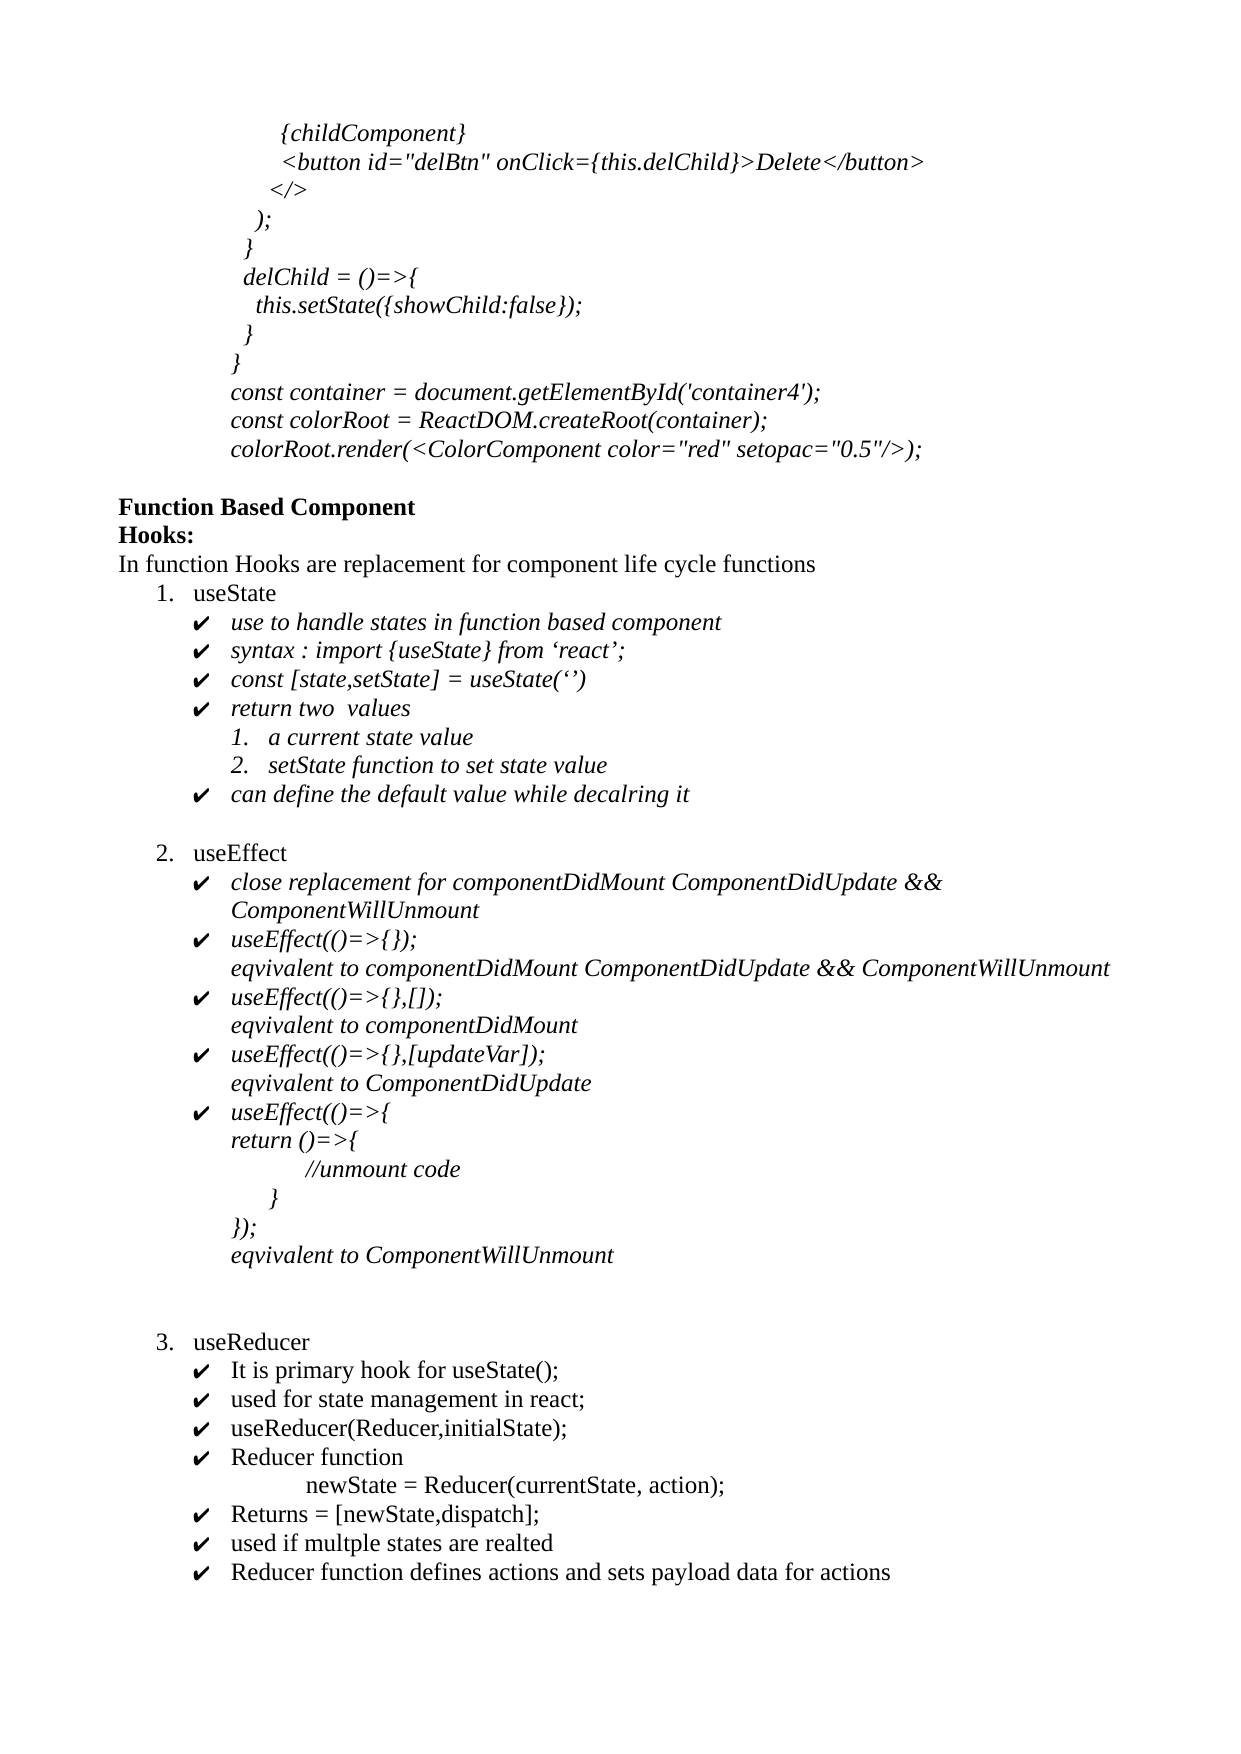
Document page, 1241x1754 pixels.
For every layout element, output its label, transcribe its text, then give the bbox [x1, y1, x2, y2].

text const container = document.getElementById('container4'); [230, 377, 1122, 406]
text <button id="delBtn" onClick={this.delChild}>Delete</button> [230, 147, 1122, 176]
text } [230, 319, 1122, 348]
list Returns = [newState,dispatch]; [193, 1499, 1122, 1528]
list eqvivalent to ComponentWillUnmount [193, 1240, 1122, 1269]
list useEffect(()=>{}); [193, 924, 1122, 953]
list Reducer function defines actions and sets payload data for actions [193, 1557, 1122, 1585]
list a current state value [231, 722, 1122, 751]
list const [state,setState] = useState(‘’) [193, 664, 1122, 693]
list eqvivalent to componentDidMount [193, 1010, 1122, 1039]
list Reducer function [193, 1442, 1122, 1470]
text ); [230, 204, 1122, 233]
list } [231, 1183, 1122, 1212]
text Function Based Component [118, 492, 1122, 521]
list useEffect(()=>{ [193, 1097, 1122, 1125]
text </> [230, 176, 1122, 204]
list newState = Reducer(currentState, action); [268, 1470, 1122, 1499]
list return ()=>{ [193, 1125, 1122, 1154]
list useReducer(Reducer,initialState); [193, 1413, 1122, 1442]
text const colorRoot = ReactDOM.createRoot(container); [230, 406, 1122, 434]
text delChild = ()=>{ [230, 262, 1122, 291]
list eqvivalent to componentDidMount ComponentDidUpdate && ComponentWillUnmount [193, 953, 1122, 982]
list }); [193, 1212, 1122, 1240]
text this.setState({showChild:false}); [230, 291, 1122, 319]
list useEffect(()=>{},[]); [193, 982, 1122, 1010]
list syntax : import {useState} from ‘react’; [193, 636, 1122, 664]
text colorRoot.render(<ColorComponent color="red" setopac="0.5"/>); [230, 434, 1122, 463]
text } [230, 348, 1122, 377]
list useEffect(()=>{},[updateVar]); [193, 1039, 1122, 1068]
text In function Hooks are replacement for component life cycle functions [118, 549, 1122, 578]
list useEffect [156, 838, 1122, 867]
list setState function to set state value [231, 751, 1122, 779]
list used for state management in react; [193, 1384, 1122, 1413]
list //unmount code [268, 1154, 1122, 1183]
list close replacement for componentDidMount ComponentDidUpdate && ComponentWillUnmount [193, 867, 1122, 924]
list useState [156, 578, 1122, 607]
list eqvivalent to ComponentDidUpdate [193, 1068, 1122, 1097]
list use to handle states in function based component [193, 607, 1122, 636]
list used if multple states are realted [193, 1528, 1122, 1557]
text {childComponent} [230, 118, 1122, 147]
list return two values [193, 693, 1122, 722]
list It is primary hook for useState(); [193, 1355, 1122, 1384]
list useReducer [156, 1327, 1122, 1355]
list can define the default value while decalring it [193, 779, 1122, 808]
text } [230, 233, 1122, 262]
text Hooks: [118, 521, 1122, 549]
